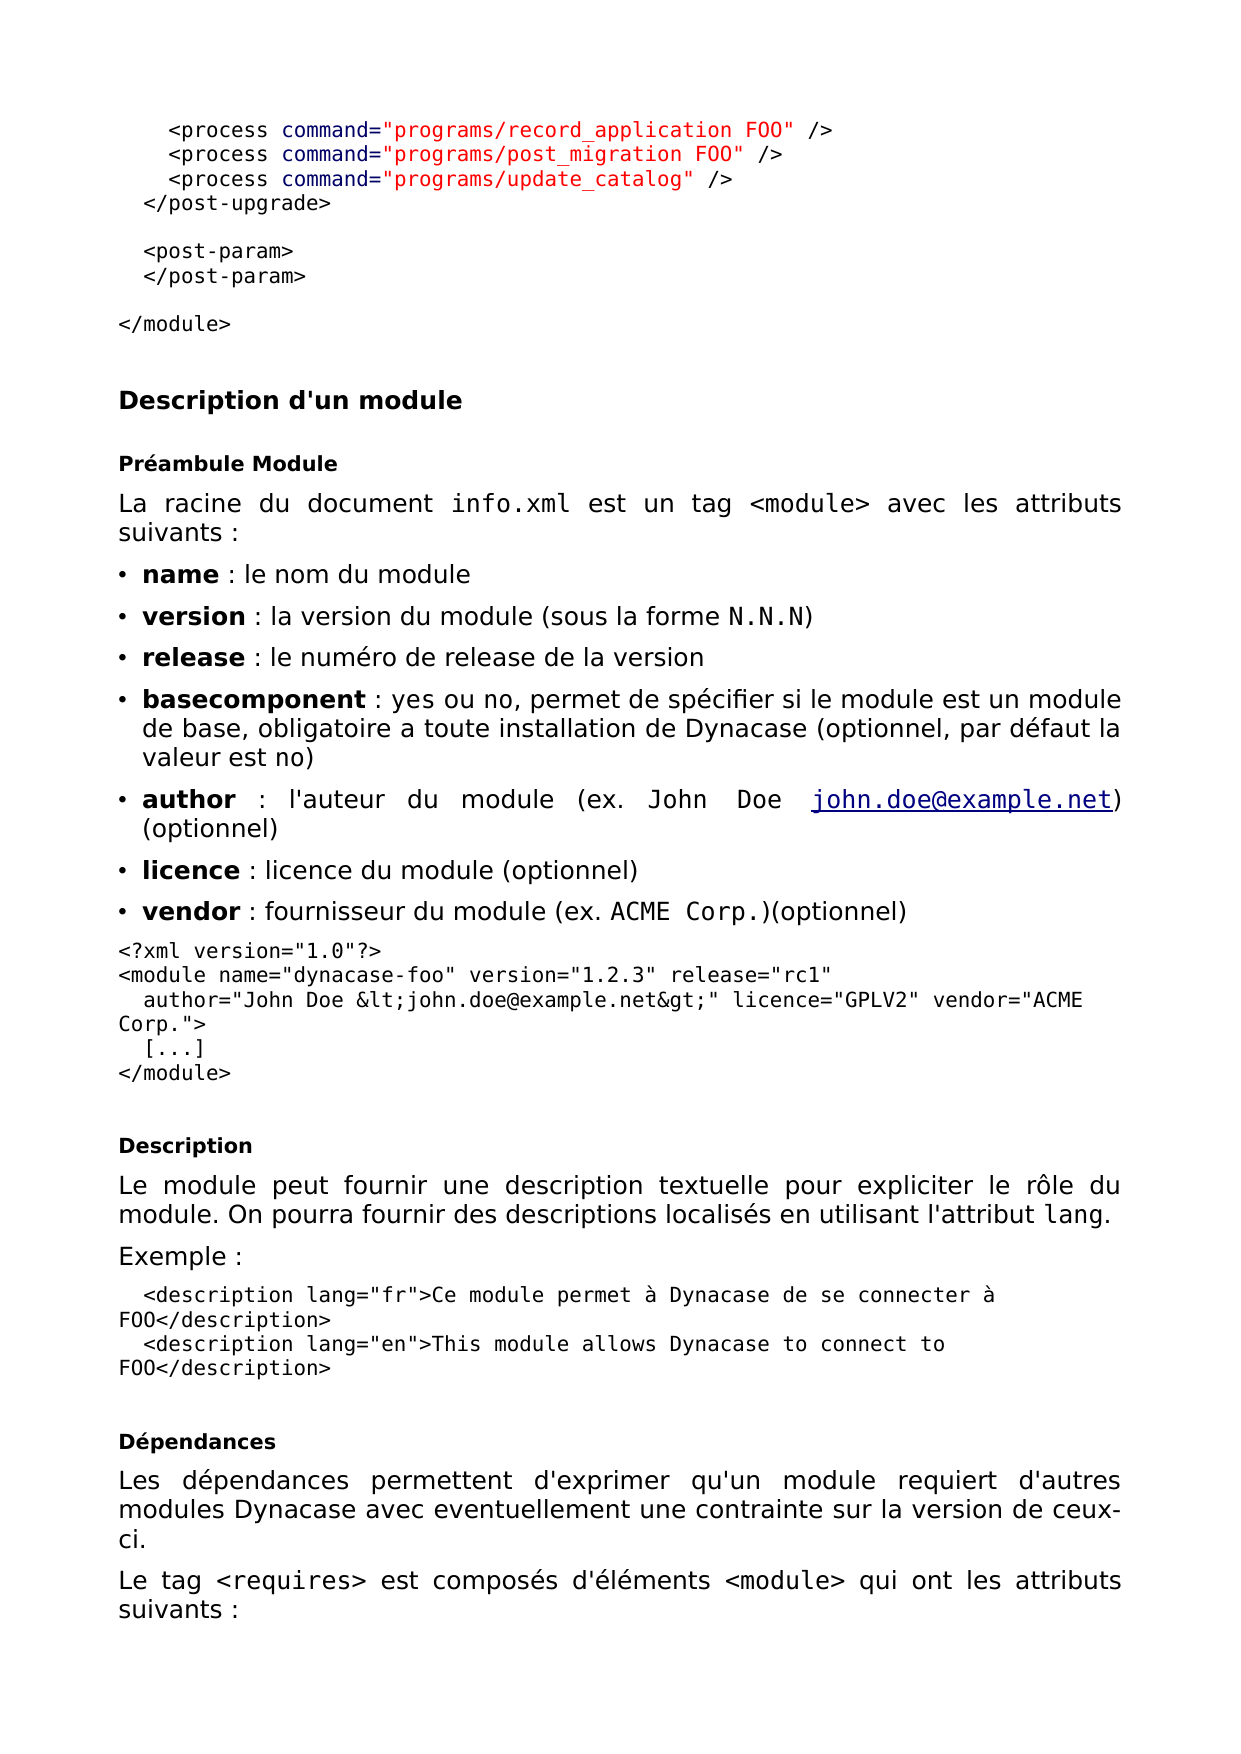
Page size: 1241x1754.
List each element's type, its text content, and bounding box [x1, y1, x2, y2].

list release : le numéro de release de la version [118, 643, 1122, 673]
list basecomponent : yes ou no, permet de spécifier si le module est un module de base, obligatoire a toute installation de Dynacase (optionnel, par défaut la valeur est no) [118, 685, 1122, 773]
text <description lang="fr">Ce module permet à Dynacase de se connecter à FOO</description> <description lang="en">This module allows Dynacase to connect to FOO</description> [118, 1283, 1122, 1405]
text Les dépendances permettent d'exprimer qu'un module requiert d'autres modules Dynacase avec eventuellement une contrainte sur la version de ceux-ci. [118, 1467, 1122, 1554]
list licence : licence du module (optionnel) [118, 856, 1122, 885]
list vendor : fournisseur du module (ex. ACME Corp.)(optionnel) [118, 898, 1122, 927]
list author : l'auteur du module (ex. John Doe john.doe@example.net)(optionnel) [118, 785, 1122, 843]
list version : la version du module (sous la forme N.N.N) [118, 602, 1122, 631]
text <?xml version="1.0"?> <module name="dynacase-foo" version="1.2.3" release="rc1" author="John Doe &lt;john.doe@example.net&gt;" licence="GPLV2" vendor="ACME Corp."> [...] </module> [118, 939, 1122, 1109]
subtitle Préambule Module [118, 452, 1122, 477]
text <process command="programs/record_application FOO" /> <process command="programs/post_migration FOO" /> <process command="programs/update_catalog" /> </post-upgrade> <post-param> </post-param> </module> [118, 118, 1122, 361]
subtitle Description [118, 1134, 1122, 1158]
subtitle Dépendances [118, 1430, 1122, 1454]
list name : le nom du module [118, 560, 1122, 589]
text Le tag <requires> est composés d'éléments <module> qui ont les attributs suivants : [118, 1567, 1122, 1625]
text Le module peut fournir une description textuelle pour expliciter le rôle du module. On pourra fournir des descriptions localisés en utilisant l'attribut lang. [118, 1171, 1122, 1229]
text La racine du document info.xml est un tag <module> avec les attributs suivants : [118, 489, 1122, 548]
text Exemple : [118, 1242, 1122, 1271]
subtitle Description d'un module [118, 386, 1122, 415]
